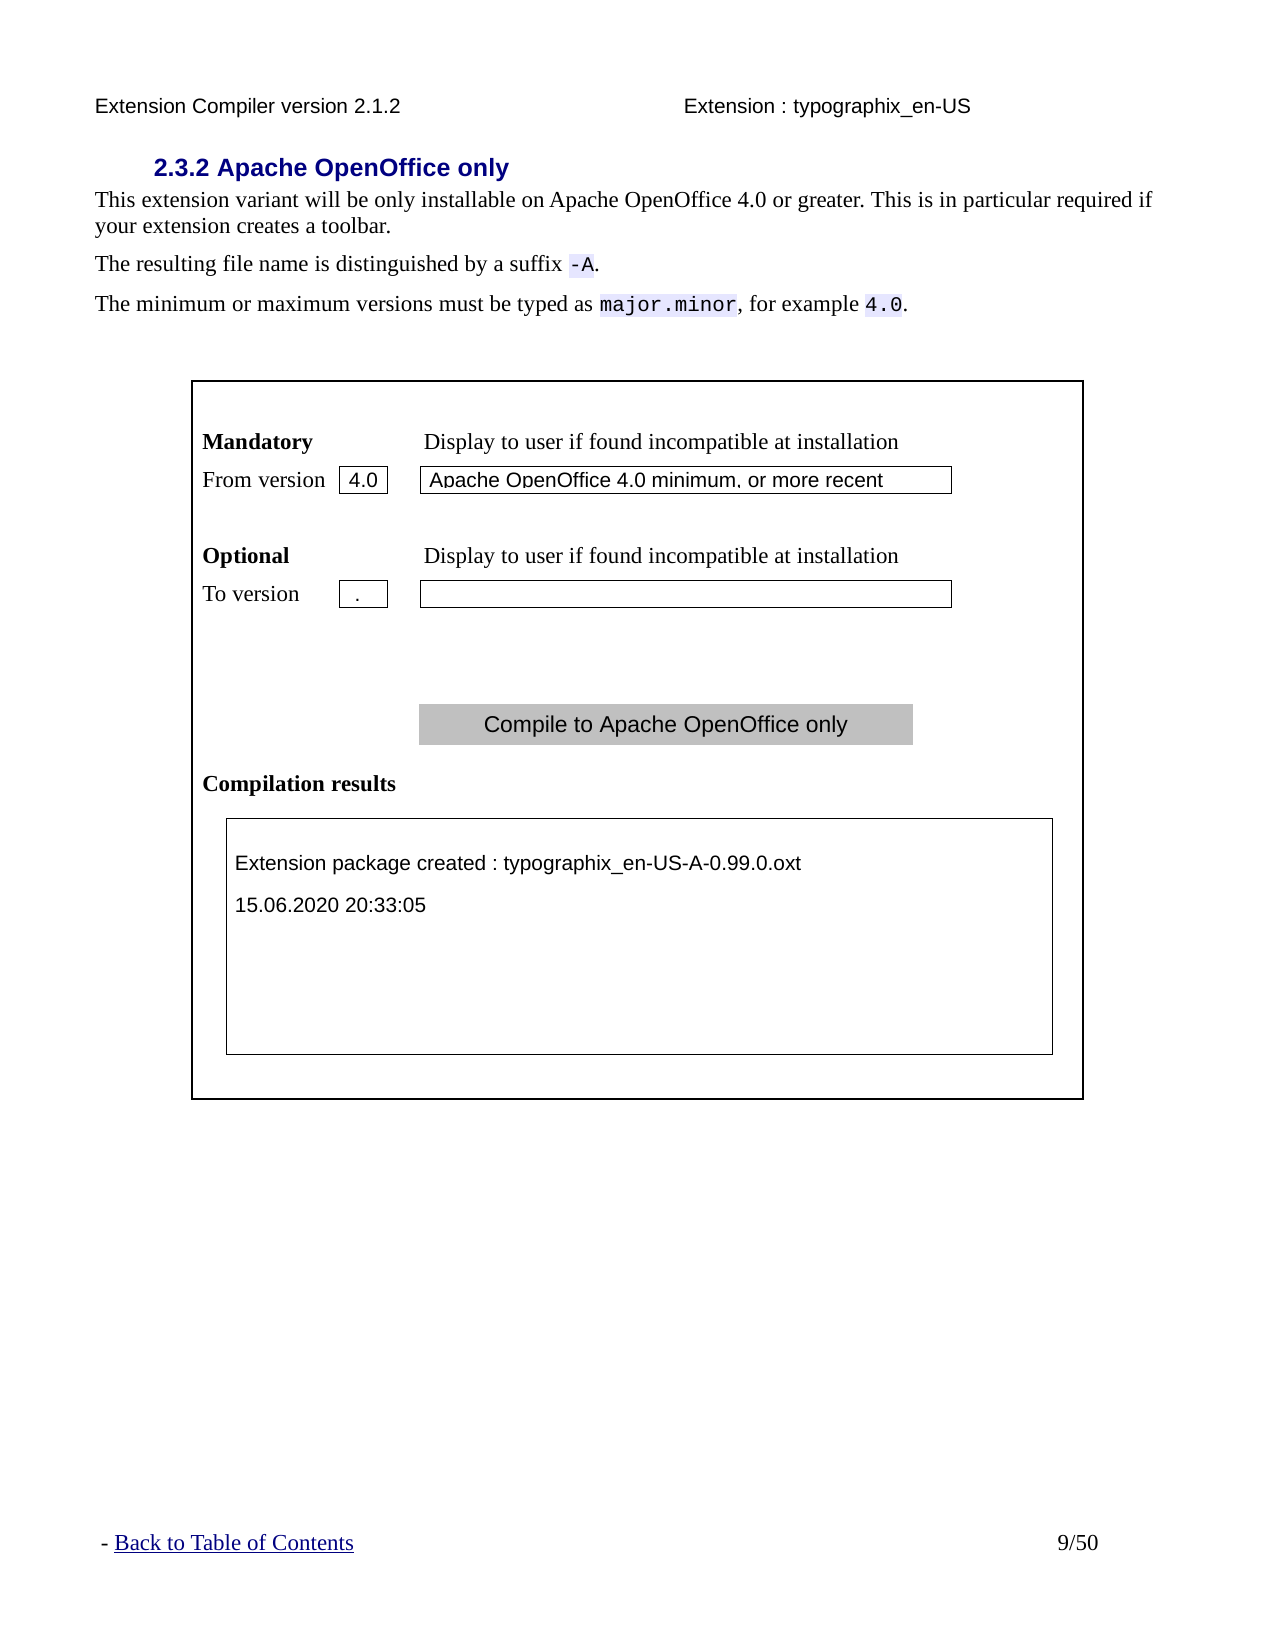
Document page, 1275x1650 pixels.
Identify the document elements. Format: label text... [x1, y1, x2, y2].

text [952, 467, 1073, 492]
text Mandatory Display to user if found incompatible at installation [202, 429, 1073, 454]
text The resulting file name is distinguished by a suffix -A. [94, 251, 1181, 278]
text [388, 581, 420, 606]
text To version [202, 581, 339, 606]
subtitle Apache OpenOffice only [153, 153, 1181, 181]
text The minimum or maximum versions must be typed as major.minor, for example 4.0. [94, 290, 1181, 317]
text [388, 467, 420, 492]
text From version [202, 467, 339, 492]
text This extension variant will be only installable on Apache OpenOffice 4.0 or greater. This is in particular required if your extension creates a toolbar. [94, 187, 1181, 238]
text Compilation results [202, 771, 1073, 796]
text [952, 581, 1073, 606]
text Optional Display to user if found incompatible at installation [202, 543, 1073, 568]
